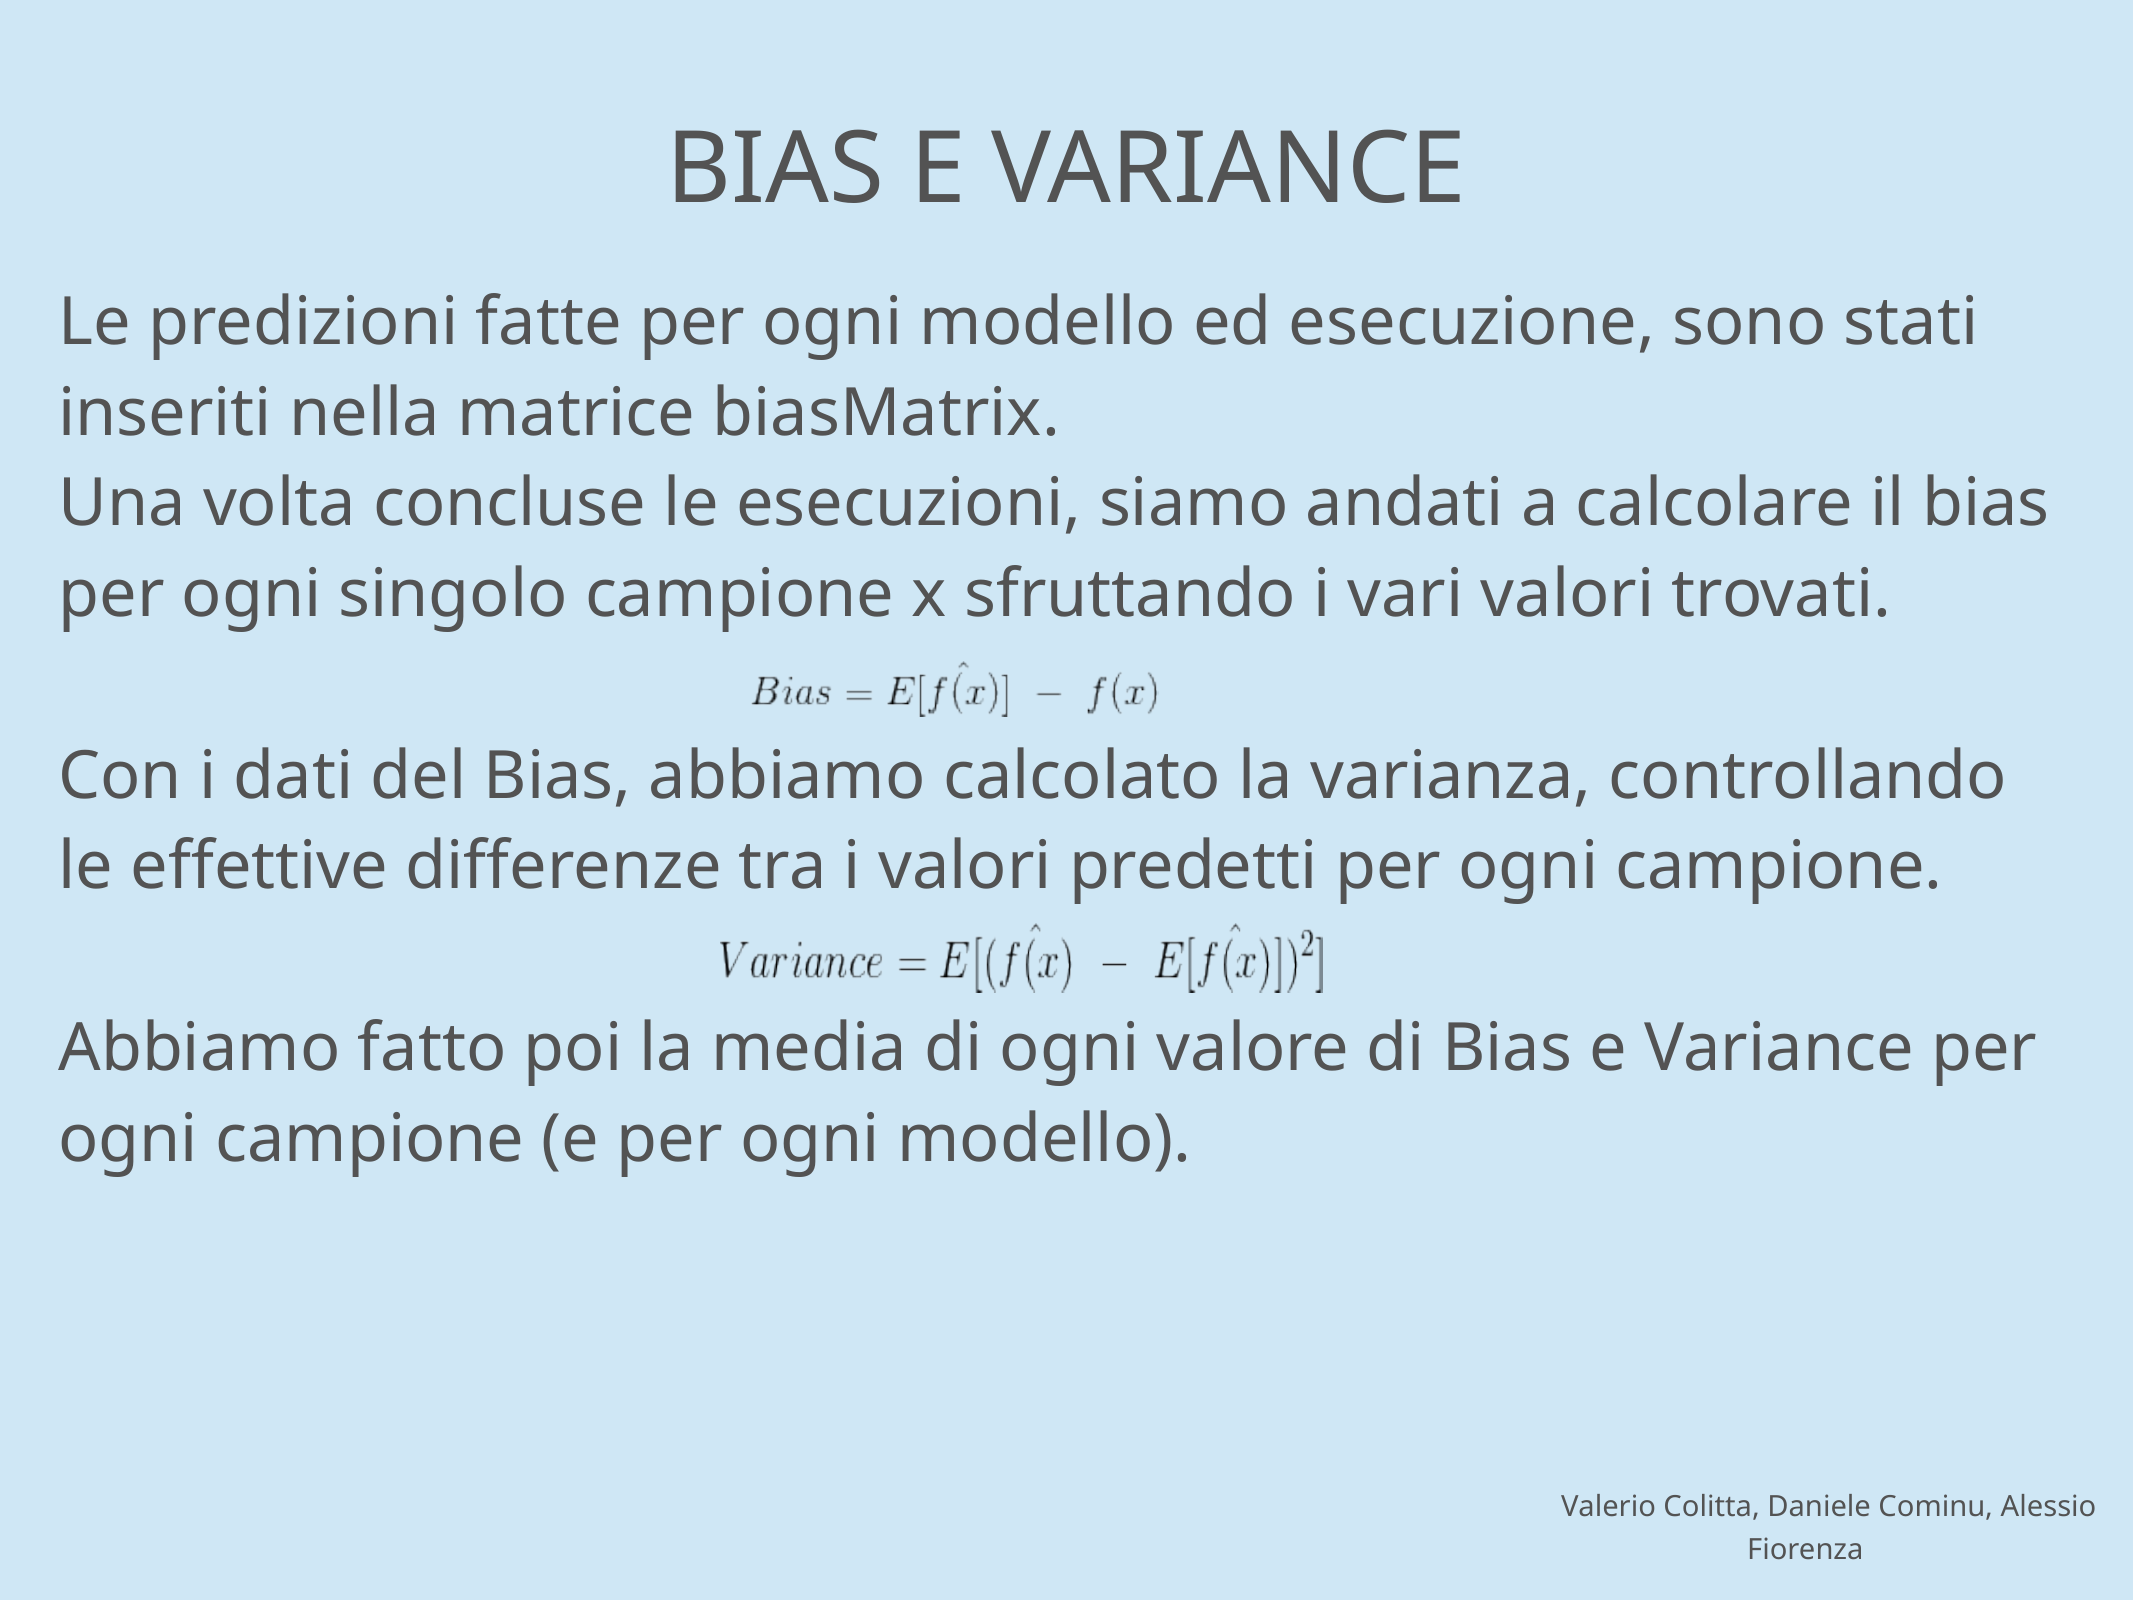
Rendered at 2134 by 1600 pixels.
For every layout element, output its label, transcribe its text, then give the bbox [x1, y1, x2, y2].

picture [750, 661, 1159, 717]
text_box Valerio Colitta, Daniele Cominu, Alessio Fiorenza [1467, 1496, 2134, 1558]
title BIAS E VARIANCE [58, 94, 2075, 282]
picture [720, 923, 1323, 993]
subtitle Le predizioni fatte per ogni modello ed esecuzione, sono stati inseriti nella matrice biasMatrix. Una volta concluse le esecuzioni, siamo andati a calcolare il bias per ogni singolo campione x sfruttando i vari valori trovati. Con i dati del Bias, abbiamo calcolato la varianza, controllando le effettive differenze tra i valori predetti per ogni campione. Abbiamo fatto poi la media di ogni valore di Bias e Variance per ogni campione (e per ogni modello). [58, 282, 2075, 1171]
